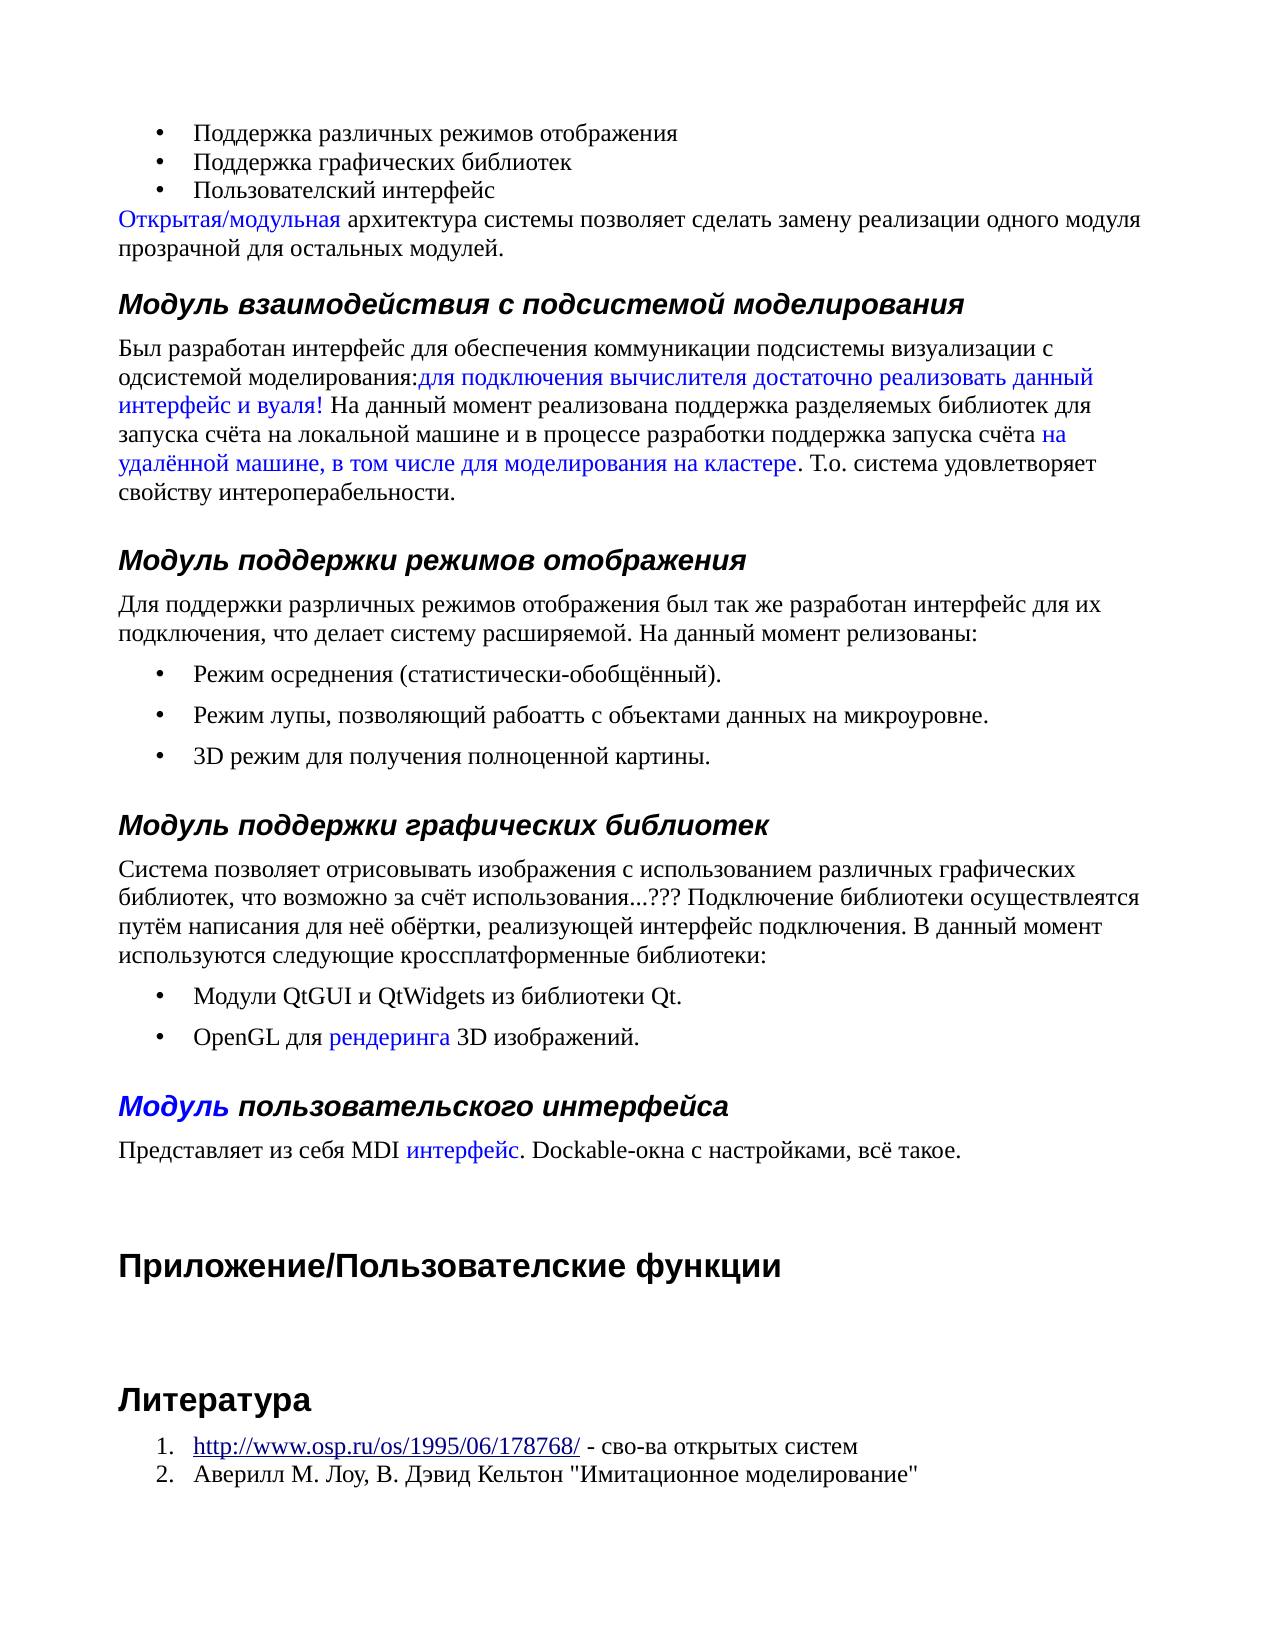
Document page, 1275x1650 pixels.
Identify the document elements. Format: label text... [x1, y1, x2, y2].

text Был разработан интерфейс для обеспечения коммуникации подсистемы визуализации с одсистемой моделирования:для подключения вычислителя достаточно реализовать данный интерфейс и вуаля! На данный момент реализована поддержка разделяемых библиотек для запуска счёта на локальной машине и в процессе разработки поддержка запуска счёта на удалённой машине, в том числе для моделирования на кластере. Т.о. система удовлетворяет свойству интероперабельности. [118, 333, 1157, 505]
text Для поддержки разрличных режимов отображения был так же разработан интерфейс для их подключения, что делает систему расширяемой. На данный момент релизованы: [118, 589, 1157, 646]
list Режим осреднения (статистически-обобщённый). [156, 659, 1157, 688]
subtitle Приложение/Пользователские функции [118, 1246, 1157, 1285]
subtitle Модуль пользовательского интерфейса [118, 1089, 1157, 1122]
subtitle Литература [118, 1380, 1157, 1418]
list 3D режим для получения полноценной картины. [156, 741, 1157, 770]
list Аверилл М. Лоу, В. Дэвид Кельтон "Имитационное моделирование" [156, 1459, 1157, 1488]
list Поддержка различных режимов отображения [156, 118, 1157, 147]
list OpenGL для рендеринга 3D изображений. [156, 1022, 1157, 1051]
text Представляет из себя MDI интерфейс. Dockable-окна с настройками, всё такое. [118, 1135, 1157, 1163]
list Режим лупы, позволяющий рабоатть с объектами данных на микроуровне. [156, 700, 1157, 729]
list Поддержка графических библиотек [156, 147, 1157, 176]
text Открытая/модульная архитектура системы позволяет сделать замену реализации одного модуля прозрачной для остальных модулей. [118, 204, 1157, 262]
list Модули QtGUI и QtWidgets из библиотеки Qt. [156, 981, 1157, 1010]
list Пользователский интерфейс [156, 176, 1157, 204]
list http://www.osp.ru/os/1995/06/178768/ - сво-ва открытых систем [156, 1431, 1157, 1459]
subtitle Модуль поддержки режимов отображения [118, 543, 1157, 576]
subtitle Модуль взаимодействия с подсистемой моделирования [118, 287, 1157, 320]
subtitle Модуль поддержки графических библиотек [118, 808, 1157, 841]
text Система позволяет отрисовывать изображения с использованием различных графических библиотек, что возможно за счёт использования...??? Подключение библиотеки осуществлеятся путём написания для неё обёртки, реализующей интерфейс подключения. В данный момент используются следующие кроссплатформенные библиотеки: [118, 854, 1157, 969]
